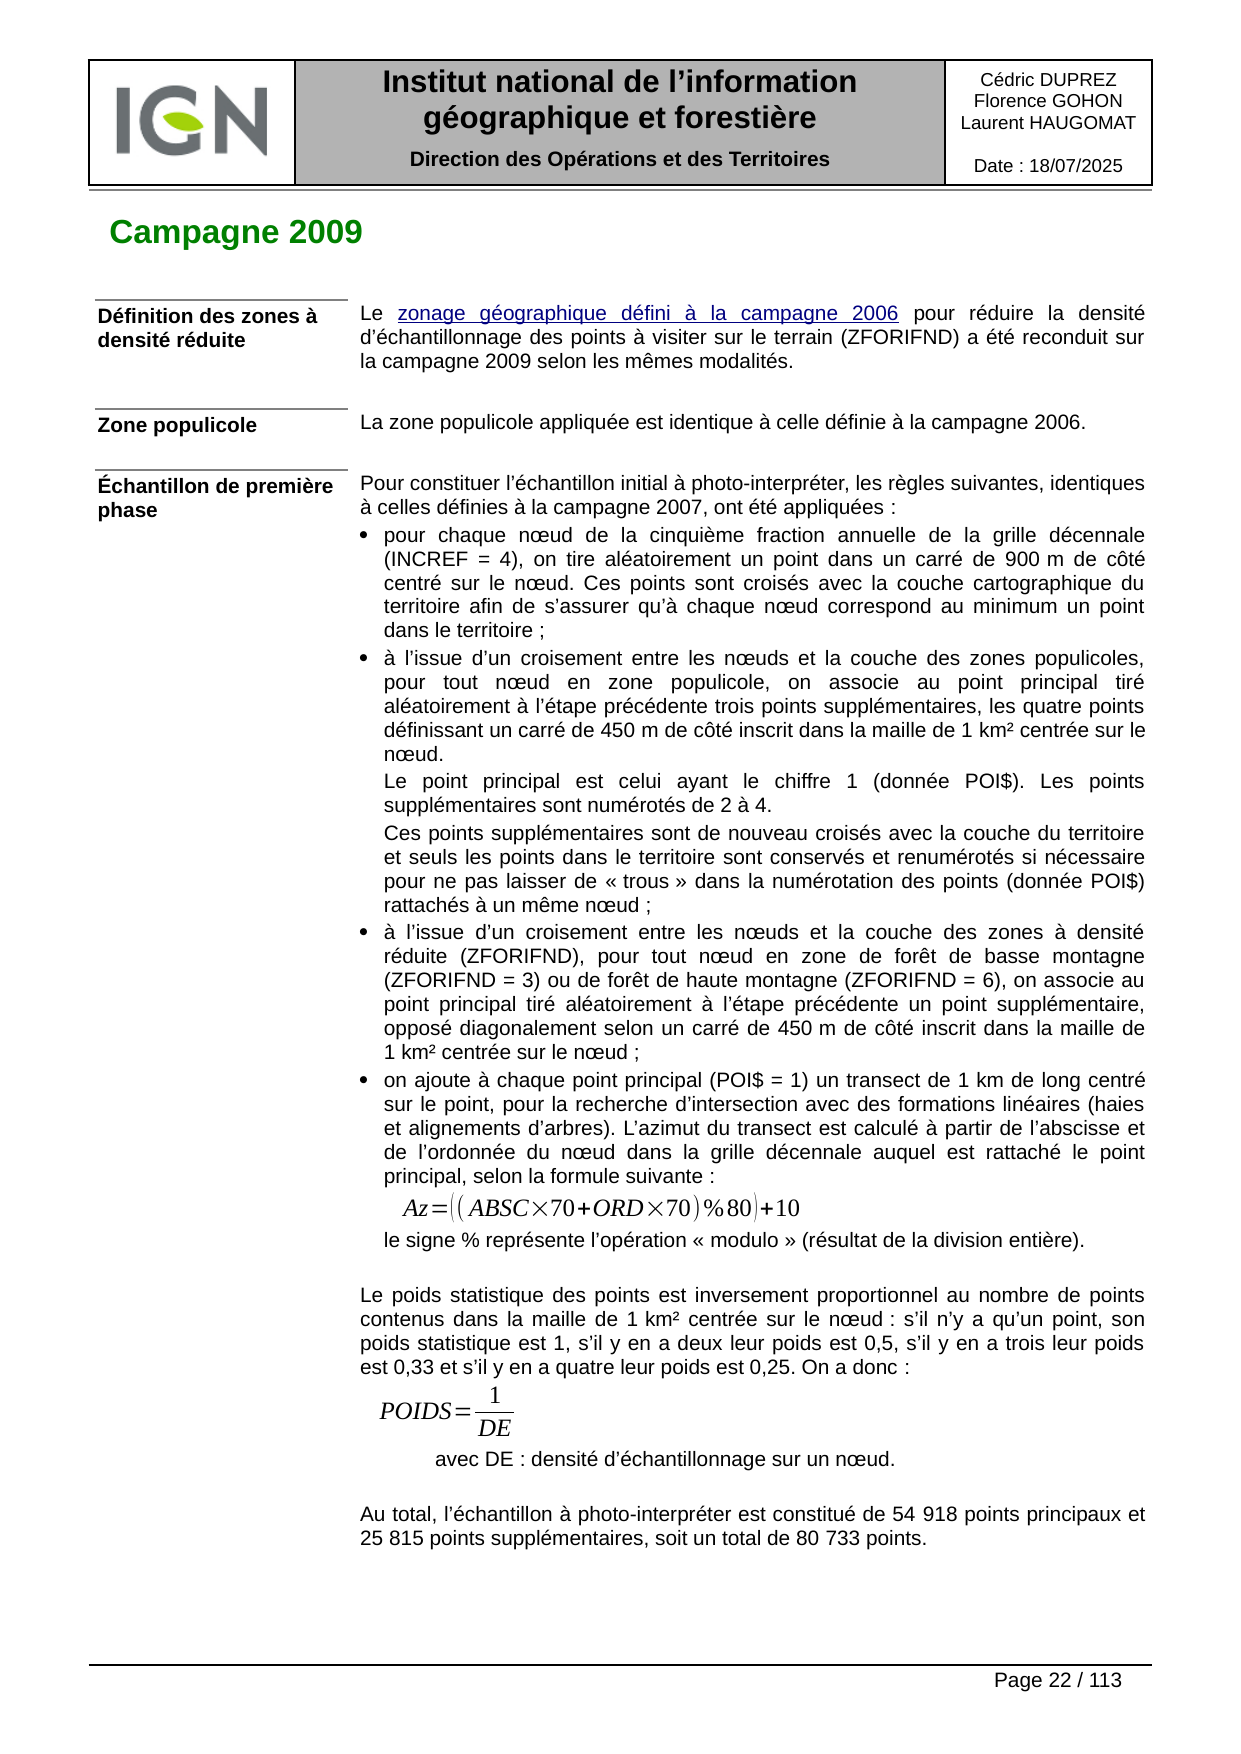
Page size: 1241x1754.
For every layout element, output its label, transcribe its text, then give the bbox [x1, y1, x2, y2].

table_header Définition des zones à densité réduite [89, 298, 354, 406]
table_cell Échantillon de première phase [89, 468, 354, 1583]
table_cell Zone populicole [89, 406, 354, 467]
table_cell La zone populicole appliquée est identique à celle définie à la campagne 2006. [354, 406, 1152, 467]
table_cell Pour constituer l’échantillon initial à photo-interpréter, les règles suivantes, identiques à celles définies à la campagne 2007, ont été appliquées : pour chaque nœud de la cinquième fraction annuelle de la grille décennale (INCREF = 4), on tire aléatoirement un point dans un carré de 900 m de côté centré sur le nœud. Ces points sont croisés avec la couche cartographique du territoire afin de s’assurer qu’à chaque nœud correspond au minimum un point dans le territoire ; à l’issue d’un croisement entre les nœuds et la couche des zones populicoles, pour tout nœud en zone populicole, on associe au point principal tiré aléatoirement à l’étape précédente trois points supplémentaires, les quatre points définissant un carré de 450 m de côté inscrit dans la maille de 1 km² centrée sur le nœud. Le point principal est celui ayant le chiffre 1 (donnée POI$). Les points supplémentaires sont numérotés de 2 à 4. Ces points supplémentaires sont de nouveau croisés avec la couche du territoire et seuls les points dans le territoire sont conservés et renumérotés si nécessaire pour ne pas laisser de « trous » dans la numérotation des points (donnée POI$) rattachés à un même nœud ; à l’issue d’un croisement entre les nœuds et la couche des zones à densité réduite (ZFORIFND), pour tout nœud en zone de forêt de basse montagne (ZFORIFND = 3) ou de forêt de haute montagne (ZFORIFND = 6), on associe au point principal tiré aléatoirement à l’étape précédente un point supplémentaire, opposé diagonalement selon un carré de 450 m de côté inscrit dans la maille de 1 km² centrée sur le nœud ; on ajoute à chaque point principal (POI$ = 1) un transect de 1 km de long centré sur le point, pour la recherche d’intersection avec des formations linéaires (haies et alignements d’arbres). L’azimut du transect est calculé à partir de l’abscisse et de l’ordonnée du nœud dans la grille décennale auquel est rattaché le point principal, selon la formule suivante : le signe % représente l’opération « modulo » (résultat de la division entière). Le poids statistique des points est inversement proportionnel au nombre de points contenus dans la maille de 1 km² centrée sur le nœud : s’il n’y a qu’un point, son poids statistique est 1, s’il y en a deux leur poids est 0,5, s’il y en a trois leur poids est 0,33 et s’il y en a quatre leur poids est 0,25. On a donc : avec DE : densité d’échantillonnage sur un nœud. Au total, l’échantillon à photo-interpréter est constitué de 54 918 points principaux et 25 815 points supplémentaires, soit un total de 80 733 points. [354, 468, 1152, 1583]
subtitle Campagne 2009 [88, 190, 1152, 271]
picture [91, 62, 293, 180]
table_header Le zonage géographique défini à la campagne 2006 pour réduire la densité d’échantillonnage des points à visiter sur le terrain (ZFORIFND) a été reconduit sur la campagne 2009 selon les mêmes modalités. [354, 298, 1152, 406]
